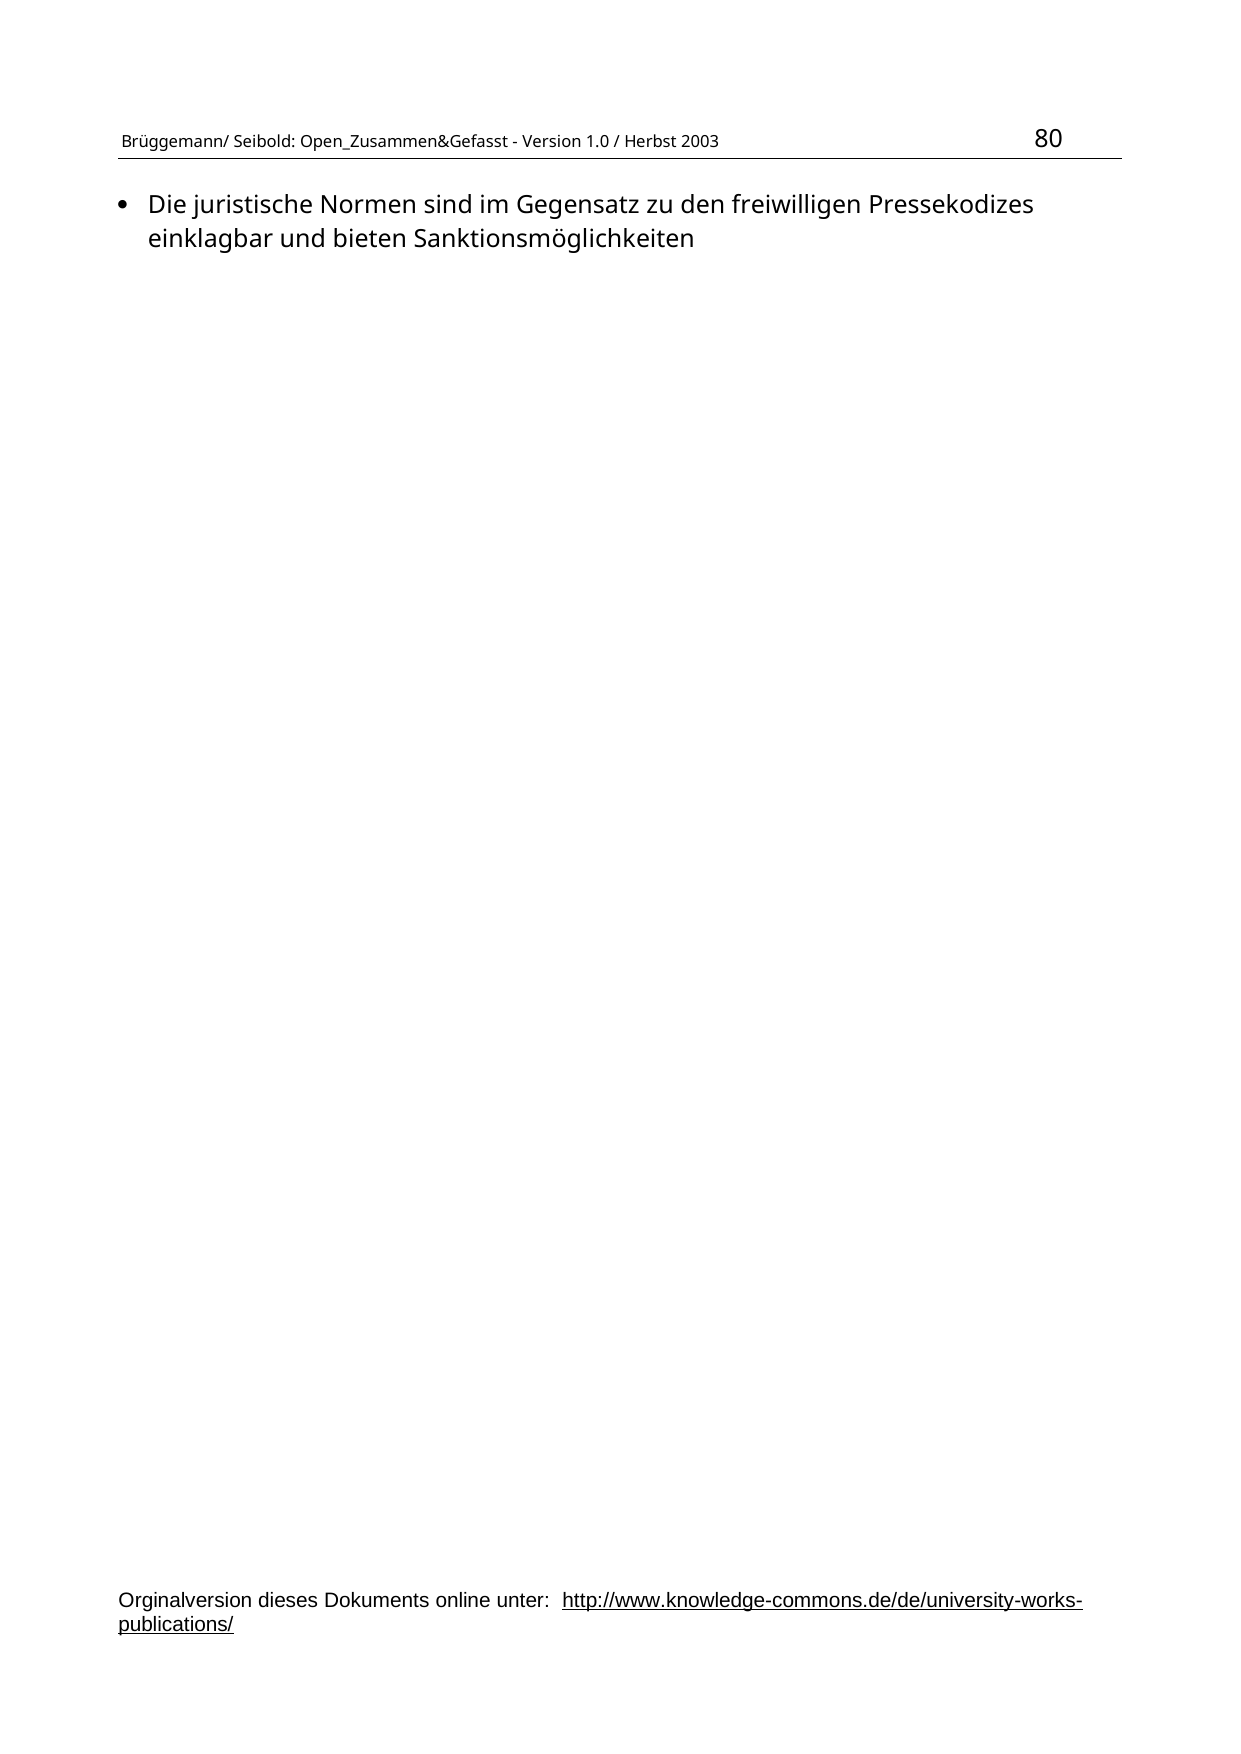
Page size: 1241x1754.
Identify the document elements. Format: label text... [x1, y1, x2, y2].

list Die juristische Normen sind im Gegensatz zu den freiwilligen Pressekodizes einklagbar und bieten Sanktionsmöglichkeiten [118, 187, 1122, 255]
